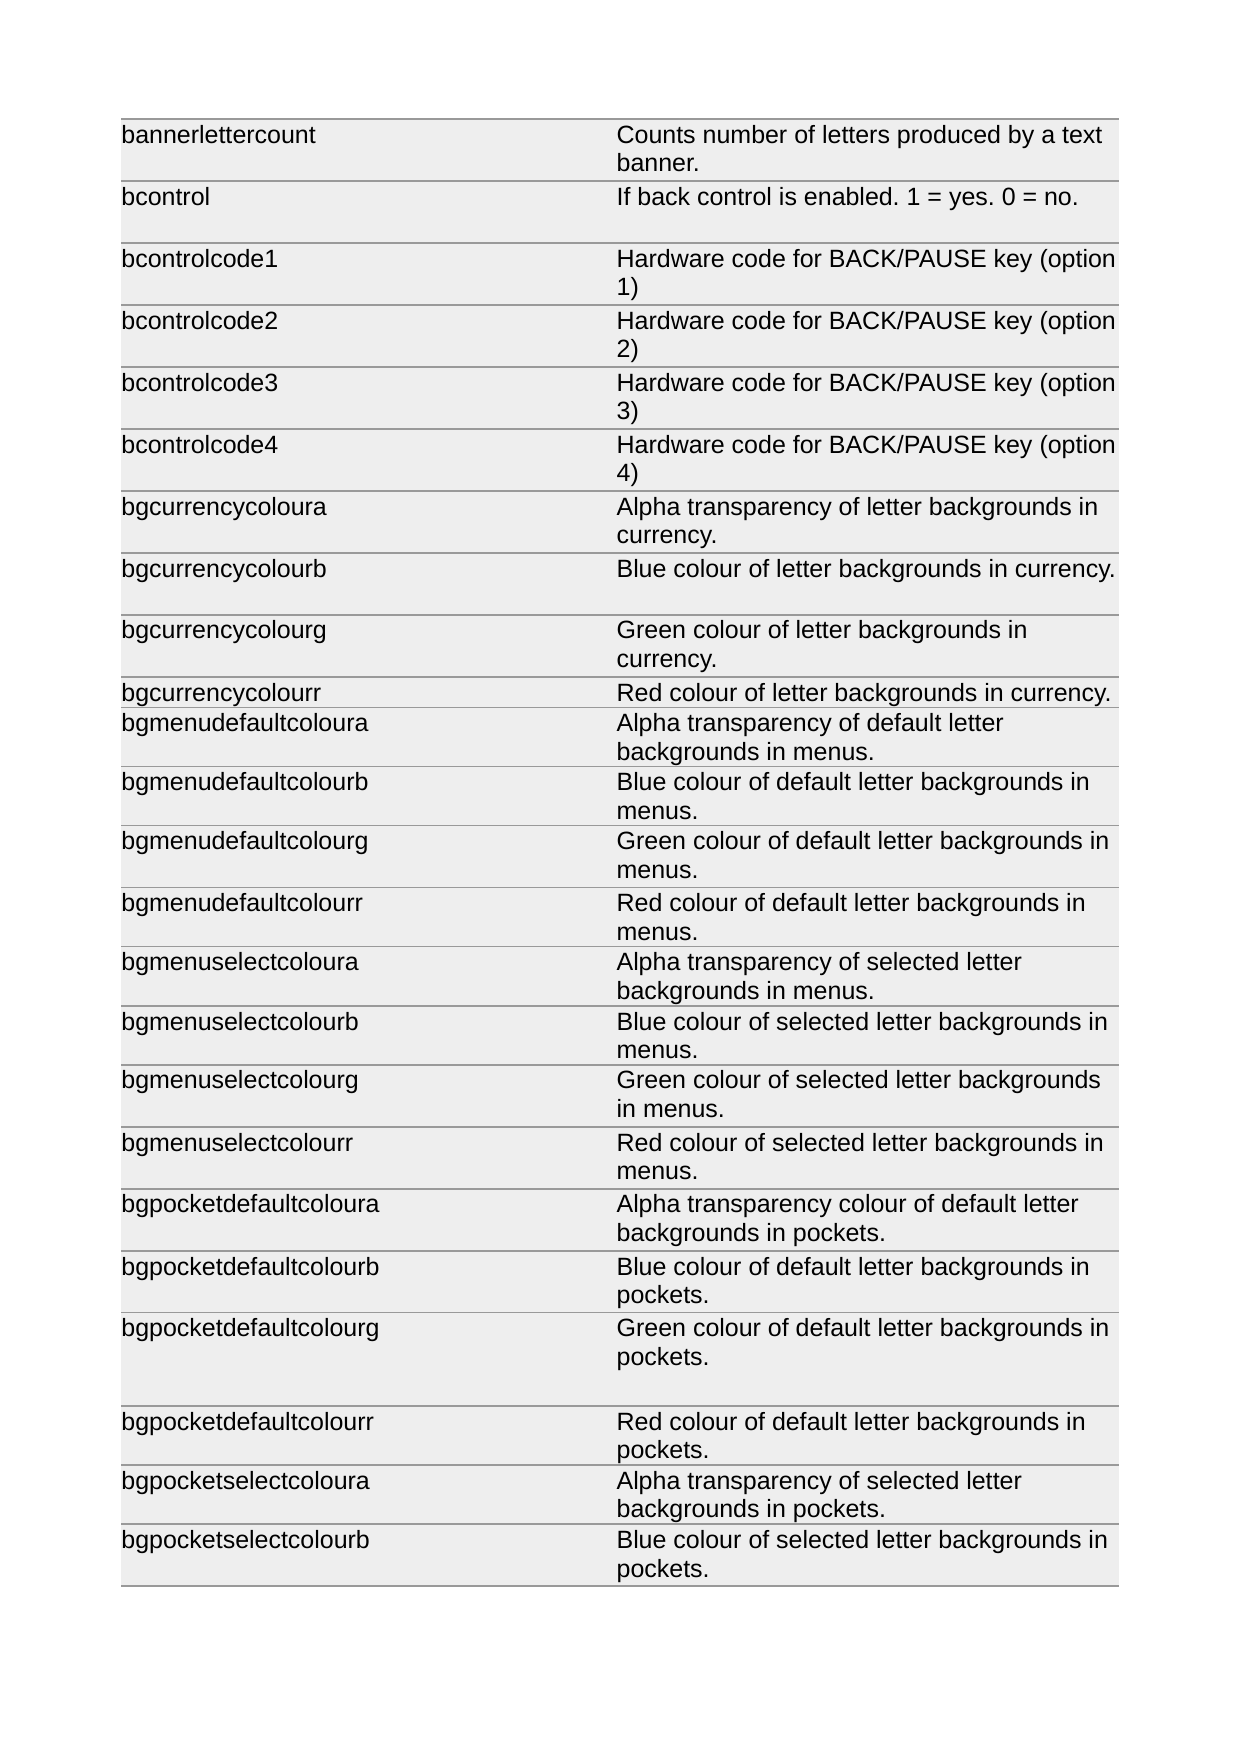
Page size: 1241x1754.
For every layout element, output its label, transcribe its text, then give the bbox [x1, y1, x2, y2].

table_cell bgmenuselectcoloura [121, 947, 616, 1005]
table_cell Hardware code for BACK/PAUSE key (option 2) [616, 306, 1119, 366]
table_cell bgpocketselectcoloura [121, 1466, 616, 1523]
table_cell Red colour of letter backgrounds in currency. [616, 678, 1119, 707]
table_cell Red colour of selected letter backgrounds in menus. [616, 1128, 1119, 1188]
table_cell bgpocketdefaultcoloura [121, 1190, 616, 1250]
table_cell bgmenudefaultcolourb [121, 767, 616, 825]
table_cell bgpocketdefaultcolourb [121, 1252, 616, 1312]
table_cell bgcurrencycolourb [121, 554, 616, 614]
table_cell bcontrolcode1 [121, 244, 616, 304]
table_cell If back control is enabled. 1 = yes. 0 = no. [616, 182, 1119, 242]
table_cell bgmenudefaultcoloura [121, 708, 616, 766]
table_cell bgmenuselectcolourr [121, 1128, 616, 1188]
table_cell Green colour of selected letter backgrounds in menus. [616, 1066, 1119, 1126]
table_cell Blue colour of selected letter backgrounds in pockets. [616, 1525, 1119, 1585]
table_cell Alpha transparency of selected letter backgrounds in pockets. [616, 1466, 1119, 1523]
table_cell Red colour of default letter backgrounds in menus. [616, 888, 1119, 946]
table_cell bannerlettercount [121, 120, 616, 180]
table_cell Blue colour of selected letter backgrounds in menus. [616, 1007, 1119, 1064]
table_cell bcontrolcode3 [121, 368, 616, 428]
table_cell Alpha transparency of selected letter backgrounds in menus. [616, 947, 1119, 1005]
table_cell Hardware code for BACK/PAUSE key (option 4) [616, 430, 1119, 490]
table_cell bgpocketdefaultcolourg [121, 1313, 616, 1405]
table_cell Alpha transparency of letter backgrounds in currency. [616, 492, 1119, 552]
table_cell Blue colour of default letter backgrounds in menus. [616, 767, 1119, 825]
table_cell Alpha transparency of default letter backgrounds in menus. [616, 708, 1119, 766]
table_cell Hardware code for BACK/PAUSE key (option 1) [616, 244, 1119, 304]
table_cell bcontrol [121, 182, 616, 242]
table_cell Green colour of letter backgrounds in currency. [616, 616, 1119, 676]
table_cell Green colour of default letter backgrounds in menus. [616, 826, 1119, 887]
table_cell Blue colour of default letter backgrounds in pockets. [616, 1252, 1119, 1312]
table_cell Counts number of letters produced by a text banner. [616, 120, 1119, 180]
table_cell bgcurrencycolourg [121, 616, 616, 676]
table_cell Red colour of default letter backgrounds in pockets. [616, 1407, 1119, 1464]
table_cell Hardware code for BACK/PAUSE key (option 3) [616, 368, 1119, 428]
table_cell bcontrolcode2 [121, 306, 616, 366]
table_cell Blue colour of letter backgrounds in currency. [616, 554, 1119, 614]
table_cell bgcurrencycoloura [121, 492, 616, 552]
table_cell bgmenuselectcolourg [121, 1066, 616, 1126]
table_cell bcontrolcode4 [121, 430, 616, 490]
table_cell bgmenudefaultcolourg [121, 826, 616, 887]
table_cell Green colour of default letter backgrounds in pockets. [616, 1313, 1119, 1405]
table_cell bgpocketselectcolourb [121, 1525, 616, 1585]
table_cell Alpha transparency colour of default letter backgrounds in pockets. [616, 1190, 1119, 1250]
table_cell bgmenudefaultcolourr [121, 888, 616, 946]
table_cell bgpocketdefaultcolourr [121, 1407, 616, 1464]
table_cell bgcurrencycolourr [121, 678, 616, 707]
table_cell bgmenuselectcolourb [121, 1007, 616, 1064]
